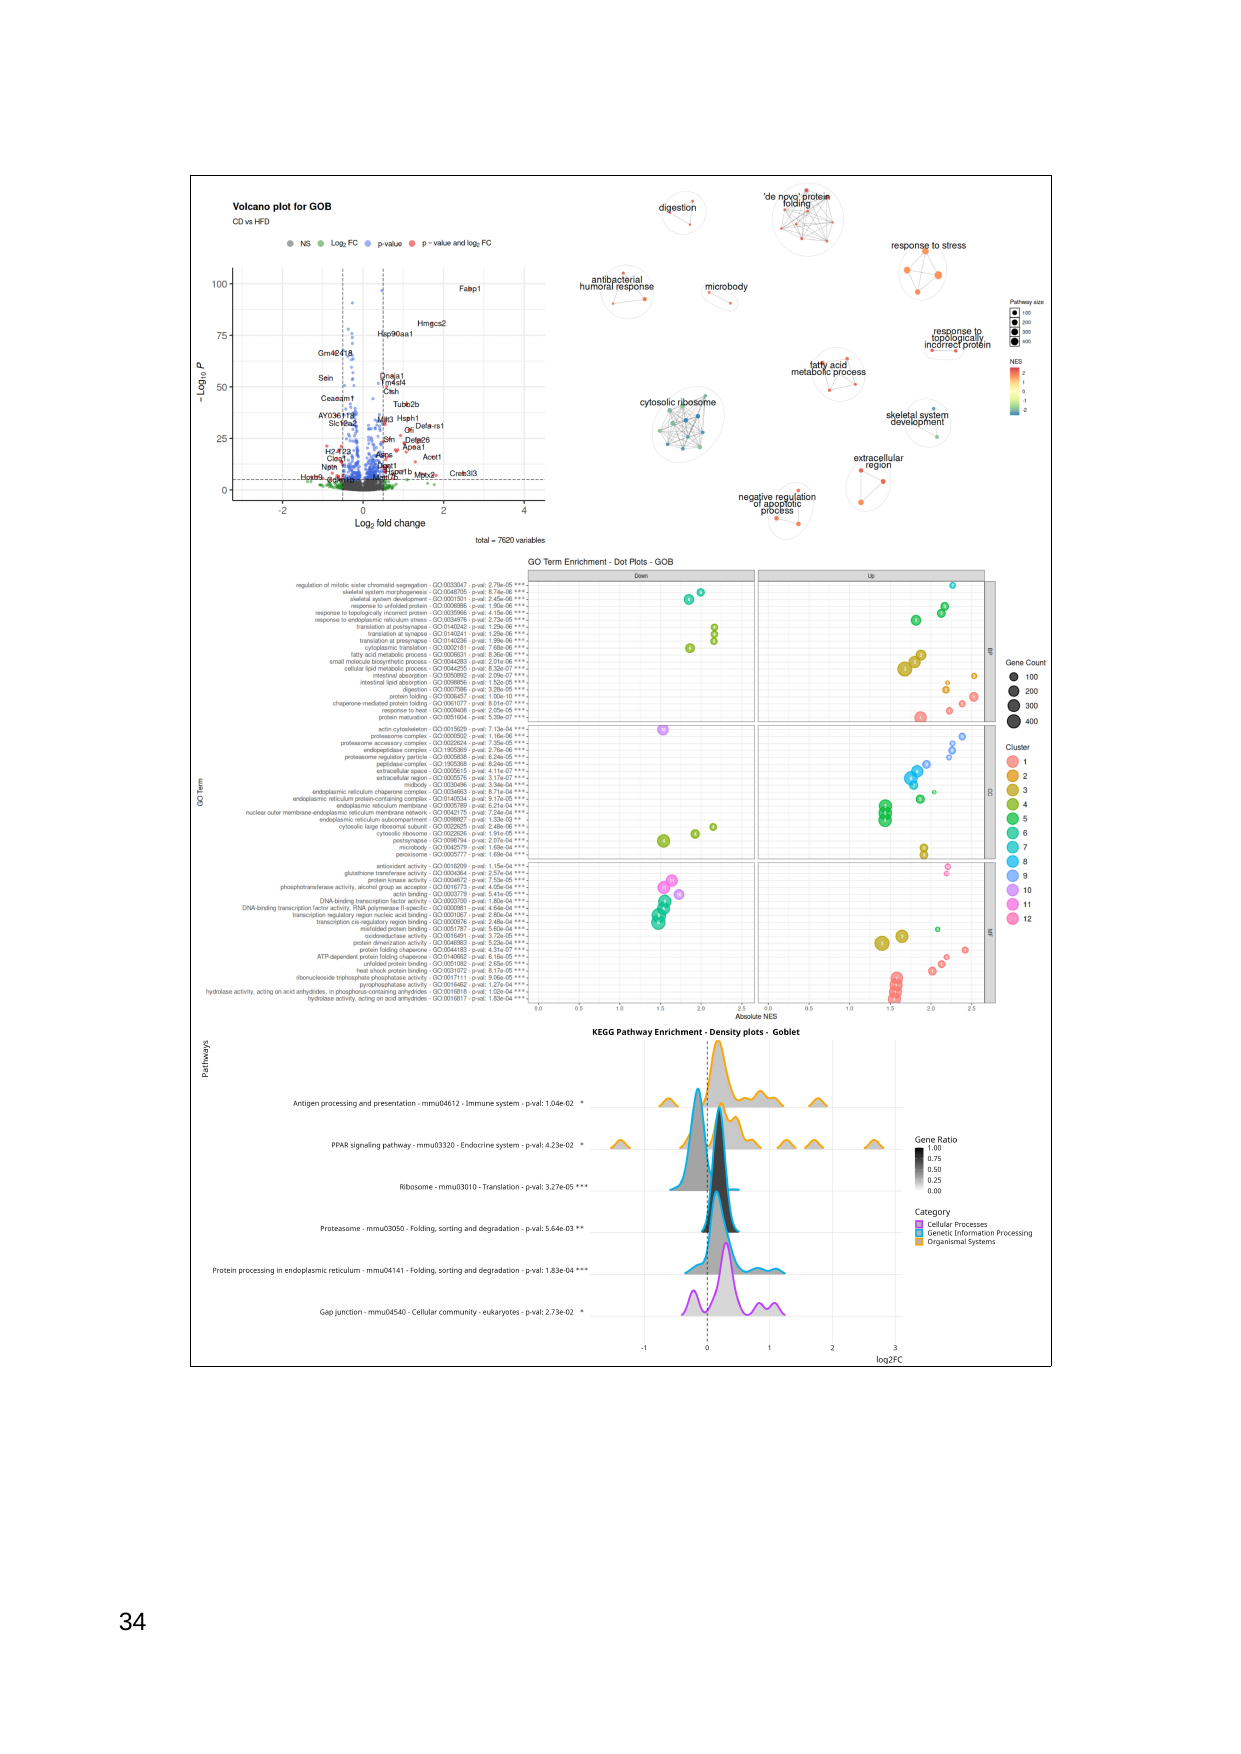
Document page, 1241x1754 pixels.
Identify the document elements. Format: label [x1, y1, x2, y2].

picture [192, 178, 1048, 1364]
